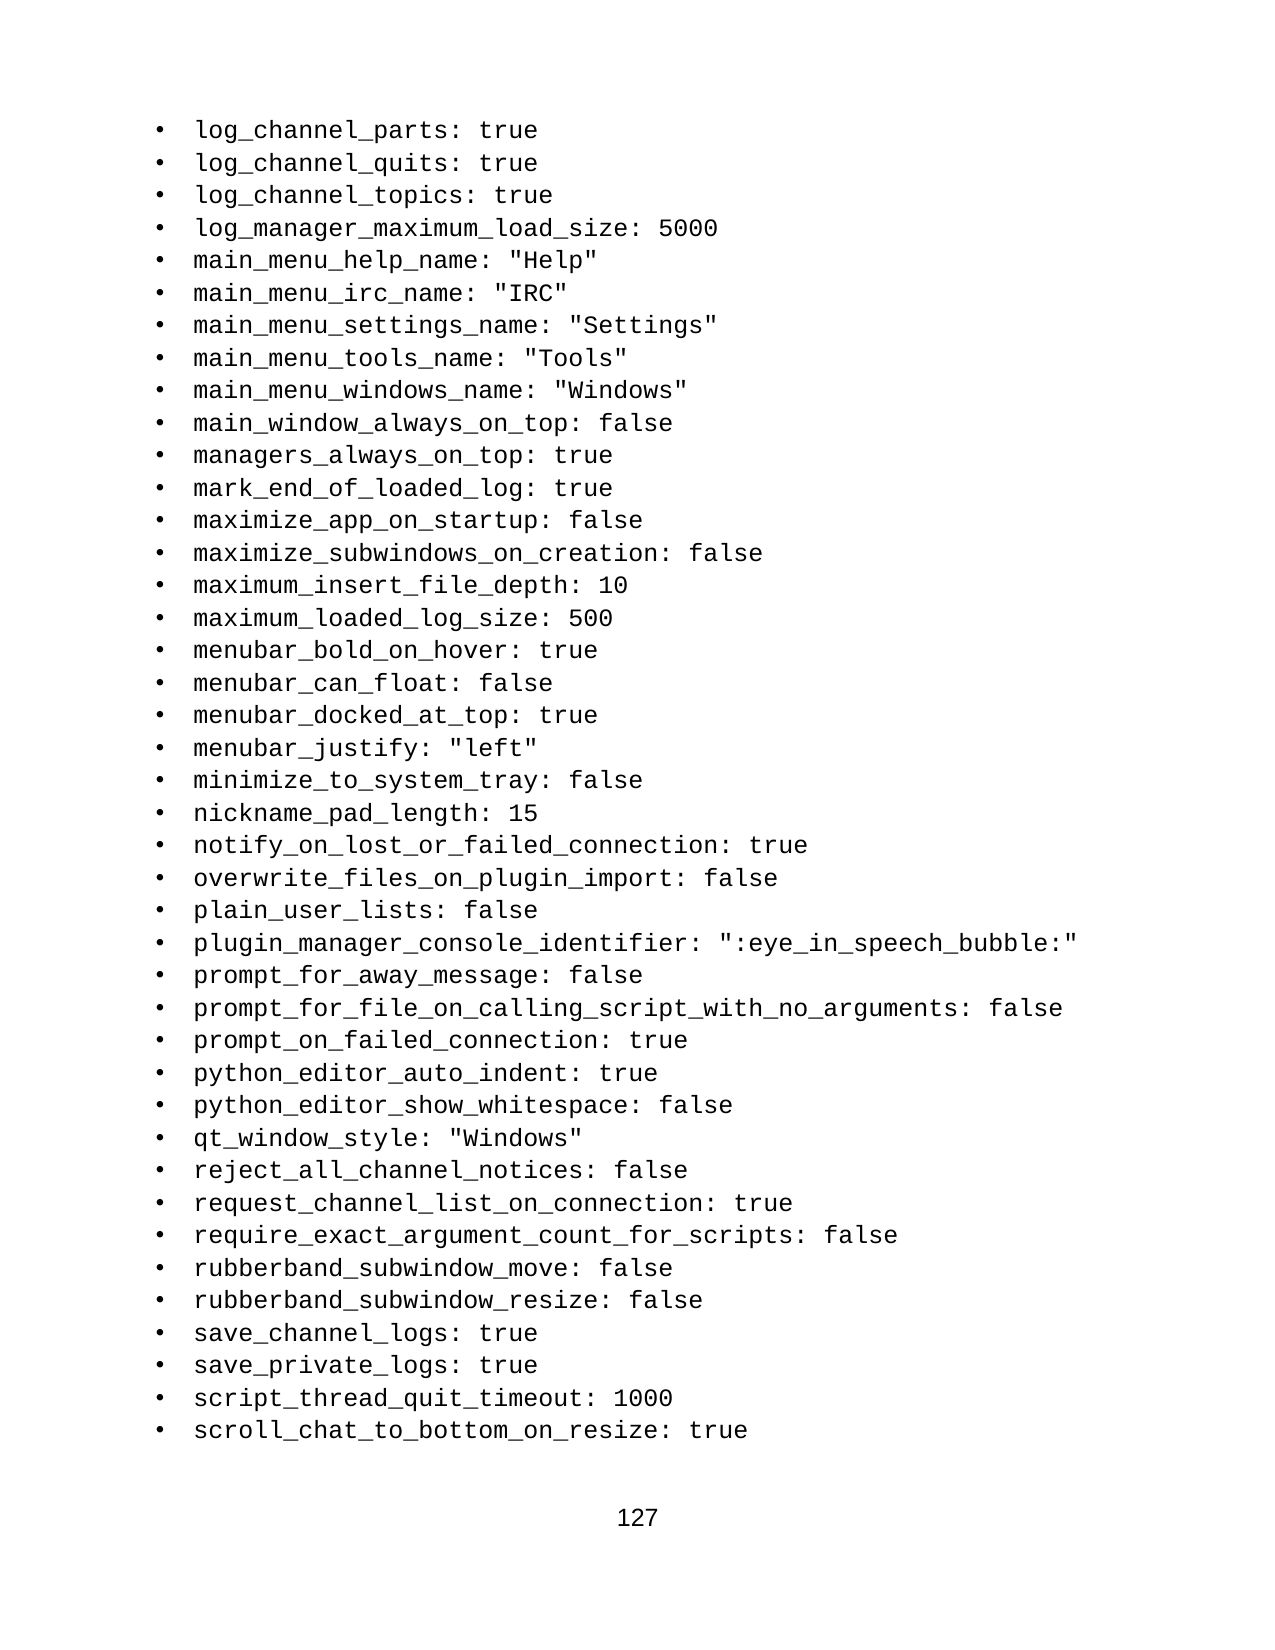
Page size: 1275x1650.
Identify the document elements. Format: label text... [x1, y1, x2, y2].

list menubar_justify: "left" [156, 736, 1157, 764]
list plain_user_lists: false [156, 898, 1157, 926]
list qt_window_style: "Windows" [156, 1126, 1157, 1154]
list main_menu_help_name: "Help" [156, 248, 1157, 276]
list managers_always_on_top: true [156, 443, 1157, 471]
list script_thread_quit_timeout: 1000 [156, 1386, 1157, 1414]
list save_channel_logs: true [156, 1321, 1157, 1349]
list overwrite_files_on_plugin_import: false [156, 866, 1157, 894]
list require_exact_argument_count_for_scripts: false [156, 1223, 1157, 1251]
list log_channel_topics: true [156, 183, 1157, 211]
list main_menu_irc_name: "IRC" [156, 281, 1157, 309]
list maximum_loaded_log_size: 500 [156, 606, 1157, 634]
list maximum_insert_file_depth: 10 [156, 573, 1157, 601]
list reject_all_channel_notices: false [156, 1158, 1157, 1186]
list main_menu_settings_name: "Settings" [156, 313, 1157, 341]
list menubar_bold_on_hover: true [156, 638, 1157, 666]
list main_menu_windows_name: "Windows" [156, 378, 1157, 406]
list plugin_manager_console_identifier: ":eye_in_speech_bubble:" [156, 931, 1157, 959]
list prompt_for_file_on_calling_script_with_no_arguments: false [156, 996, 1157, 1024]
list main_window_always_on_top: false [156, 411, 1157, 439]
list minimize_to_system_tray: false [156, 768, 1157, 796]
list request_channel_list_on_connection: true [156, 1191, 1157, 1219]
list rubberband_subwindow_resize: false [156, 1288, 1157, 1316]
list log_manager_maximum_load_size: 5000 [156, 216, 1157, 244]
list menubar_docked_at_top: true [156, 703, 1157, 731]
list maximize_subwindows_on_creation: false [156, 541, 1157, 569]
list save_private_logs: true [156, 1353, 1157, 1381]
list log_channel_parts: true [156, 118, 1157, 146]
list mark_end_of_loaded_log: true [156, 476, 1157, 504]
list nickname_pad_length: 15 [156, 801, 1157, 829]
list scroll_chat_to_bottom_on_resize: true [156, 1418, 1157, 1446]
list prompt_for_away_message: false [156, 963, 1157, 991]
list menubar_can_float: false [156, 671, 1157, 699]
list main_menu_tools_name: "Tools" [156, 346, 1157, 374]
list log_channel_quits: true [156, 151, 1157, 179]
list python_editor_auto_indent: true [156, 1061, 1157, 1089]
list python_editor_show_whitespace: false [156, 1093, 1157, 1121]
list maximize_app_on_startup: false [156, 508, 1157, 536]
list rubberband_subwindow_move: false [156, 1256, 1157, 1284]
list notify_on_lost_or_failed_connection: true [156, 833, 1157, 861]
list prompt_on_failed_connection: true [156, 1028, 1157, 1056]
